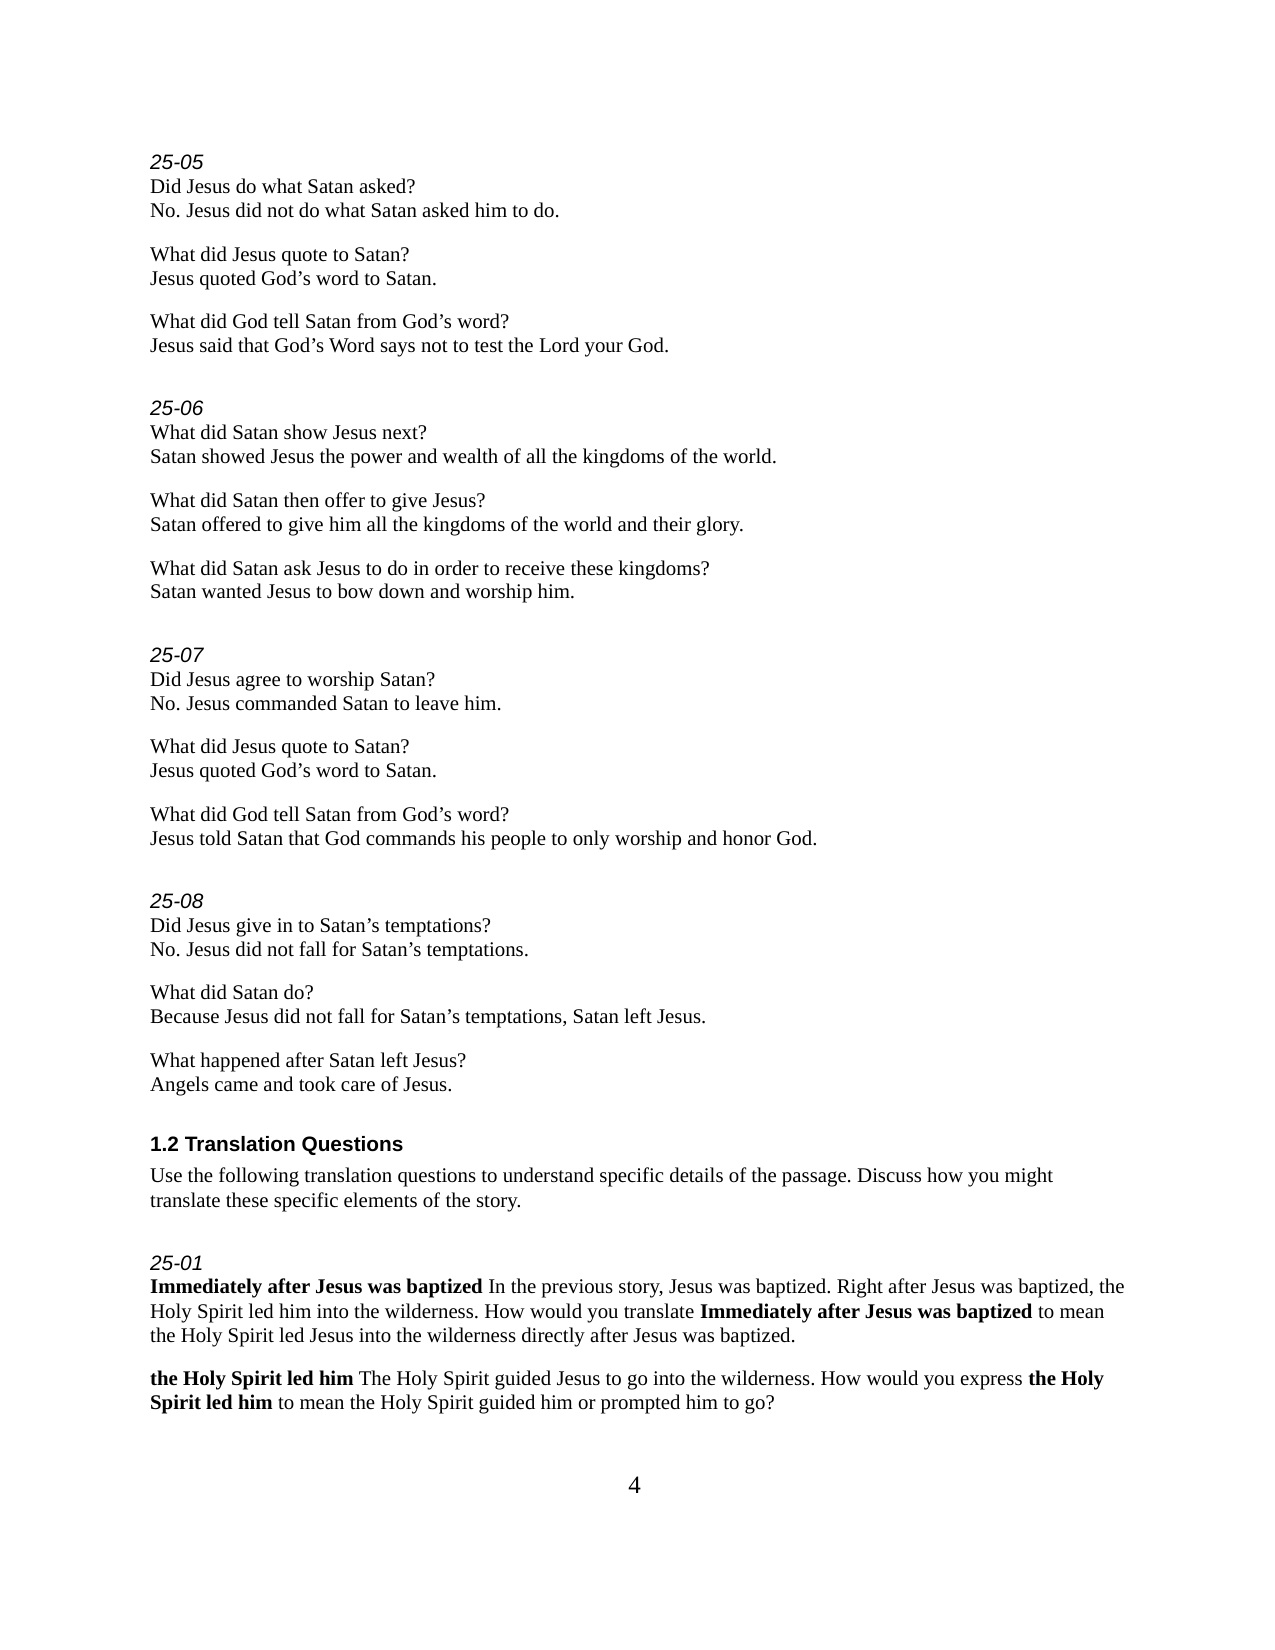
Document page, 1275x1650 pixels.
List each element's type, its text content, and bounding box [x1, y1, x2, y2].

text Did Jesus agree to worship Satan? No. Jesus commanded Satan to leave him. [150, 666, 1125, 714]
text What did Satan ask Jesus to do in order to receive these kingdoms? Satan wanted Jesus to bow down and worship him. [150, 555, 1125, 603]
text Use the following translation questions to understand specific details of the passage. Discuss how you might translate these specific elements of the story. [150, 1163, 1125, 1212]
text What did Satan do? Because Jesus did not fall for Satan’s temptations, Satan left Jesus. [150, 980, 1125, 1028]
subtitle 25-08 [150, 889, 1125, 913]
subtitle 25-07 [150, 642, 1125, 666]
text the Holy Spirit led him The Holy Spirit guided Jesus to go into the wilderness. How would you express the Holy Spirit led him to mean the Holy Spirit guided him or prompted him to go? [150, 1366, 1125, 1414]
text Did Jesus give in to Satan’s temptations? No. Jesus did not fall for Satan’s temptations. [150, 913, 1125, 961]
subtitle 25-01 [150, 1251, 1125, 1274]
subtitle 25-06 [150, 396, 1125, 420]
text Did Jesus do what Satan asked? No. Jesus did not do what Satan asked him to do. [150, 174, 1125, 222]
subtitle 1.2 Translation Questions [150, 1132, 1125, 1156]
text What did God tell Satan from God’s word? Jesus said that God’s Word says not to test the Lord your God. [150, 309, 1125, 357]
text What did Satan then offer to give Jesus? Satan offered to give him all the kingdoms of the world and their glory. [150, 488, 1125, 536]
text What did God tell Satan from God’s word? Jesus told Satan that God commands his people to only worship and honor God. [150, 802, 1125, 850]
text What did Jesus quote to Satan? Jesus quoted God’s word to Satan. [150, 242, 1125, 290]
text What happened after Satan left Jesus? Angels came and took care of Jesus. [150, 1048, 1125, 1096]
subtitle 25-05 [150, 150, 1125, 174]
text Immediately after Jesus was baptized In the previous story, Jesus was baptized. Right after Jesus was baptized, the Holy Spirit led him into the wilderness. How would you translate Immediately after Jesus was baptized to mean the Holy Spirit led Jesus into the wilderness directly after Jesus was baptized. [150, 1274, 1125, 1347]
text What did Jesus quote to Satan? Jesus quoted God’s word to Satan. [150, 734, 1125, 782]
text What did Satan show Jesus next? Satan showed Jesus the power and wealth of all the kingdoms of the world. [150, 420, 1125, 468]
